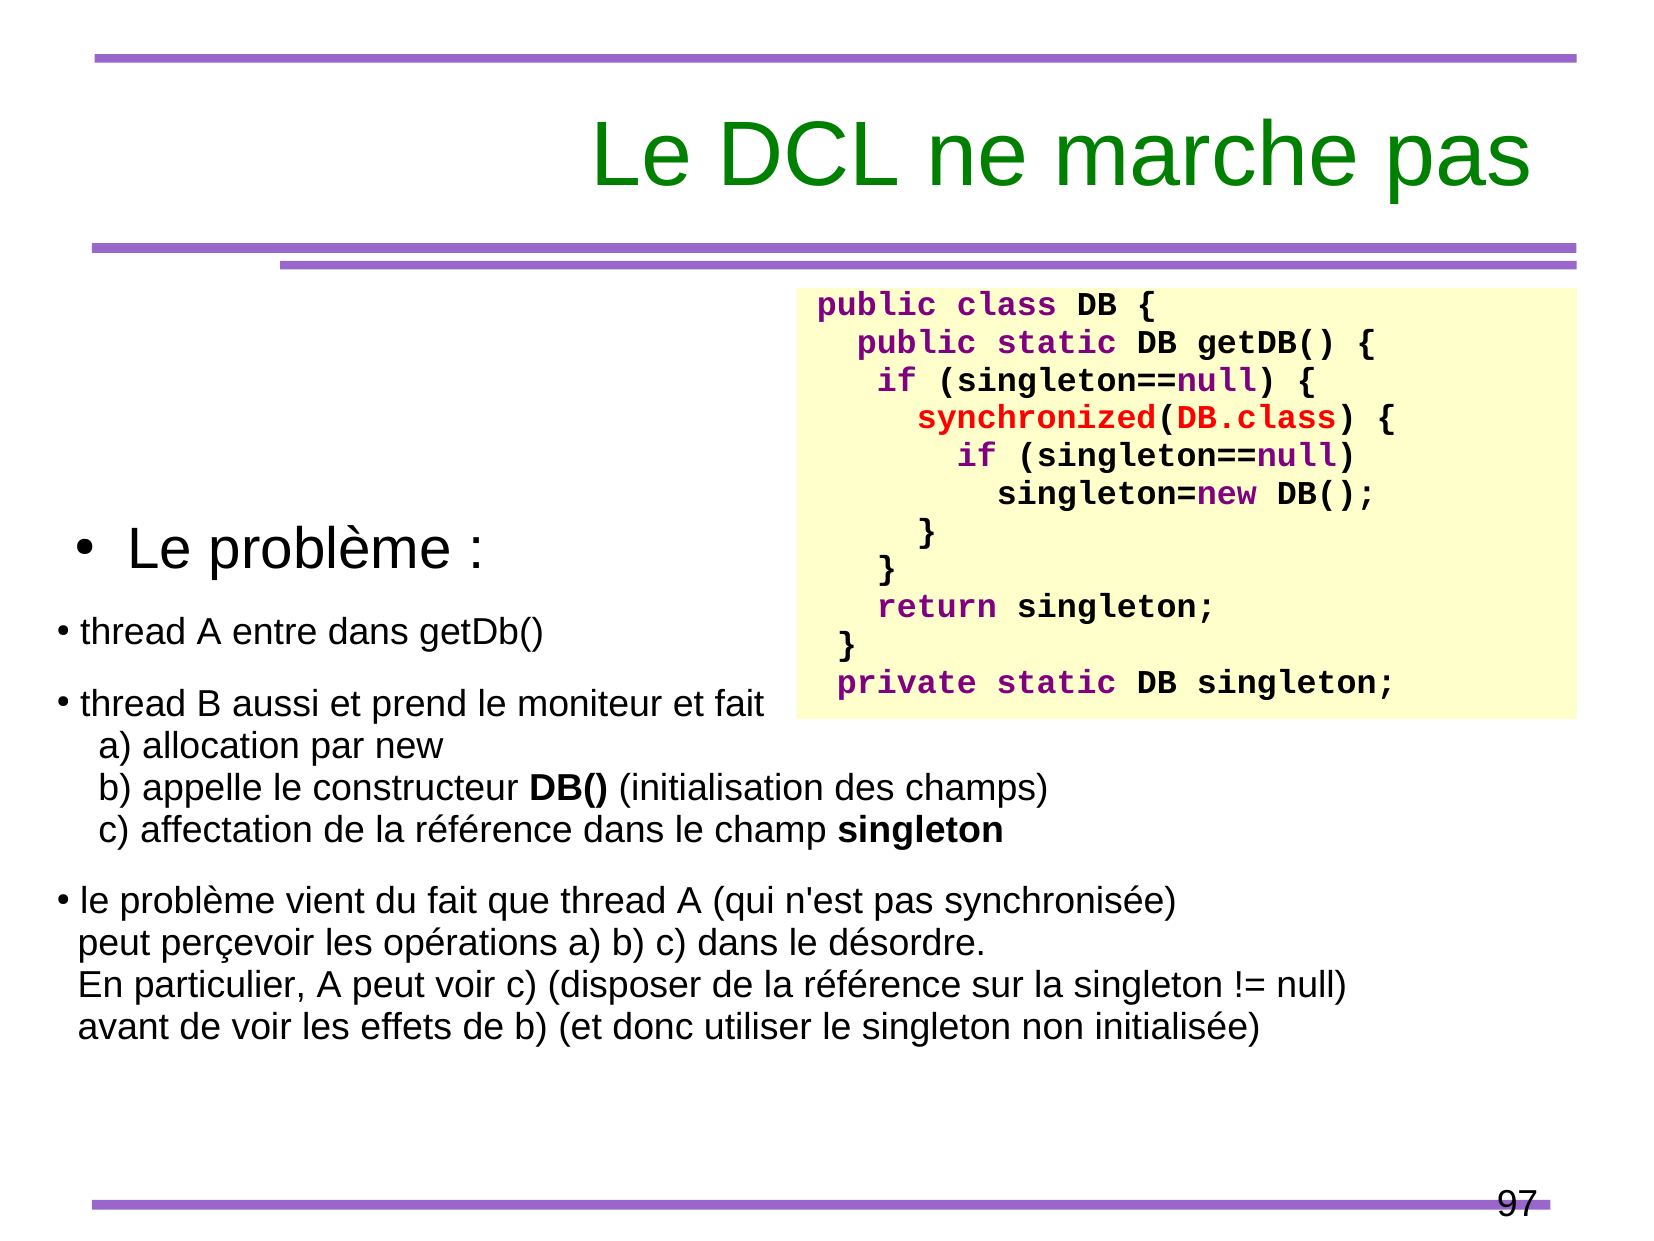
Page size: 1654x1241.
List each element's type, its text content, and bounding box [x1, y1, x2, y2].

text_box public class DB { public static DB getDB() { if (singleton==null) { synchronized(DB.class) { if (singleton==null) singleton=new DB(); } } return singleton; } private static DB singleton; } }00 [796, 288, 1577, 719]
title Le DCL ne marche pas [121, 49, 1534, 257]
list Le problème : thread A entre dans getDb() thread B aussi et prend le moniteur et fait a) allocation par new b) appelle le constructeur DB() (initialisation des champs) c) affectation de la référence dans le champ singleton le problème vient du fait que thread A (qui n'est pas synchronisée) peut perçevoir les opérations a) b) c) dans le désordre. En particulier, A peut voir c) (disposer de la référence sur la singleton != null) avant de voir les effets de b) (et donc utiliser le singleton non initialisée) [56, 516, 1528, 1092]
